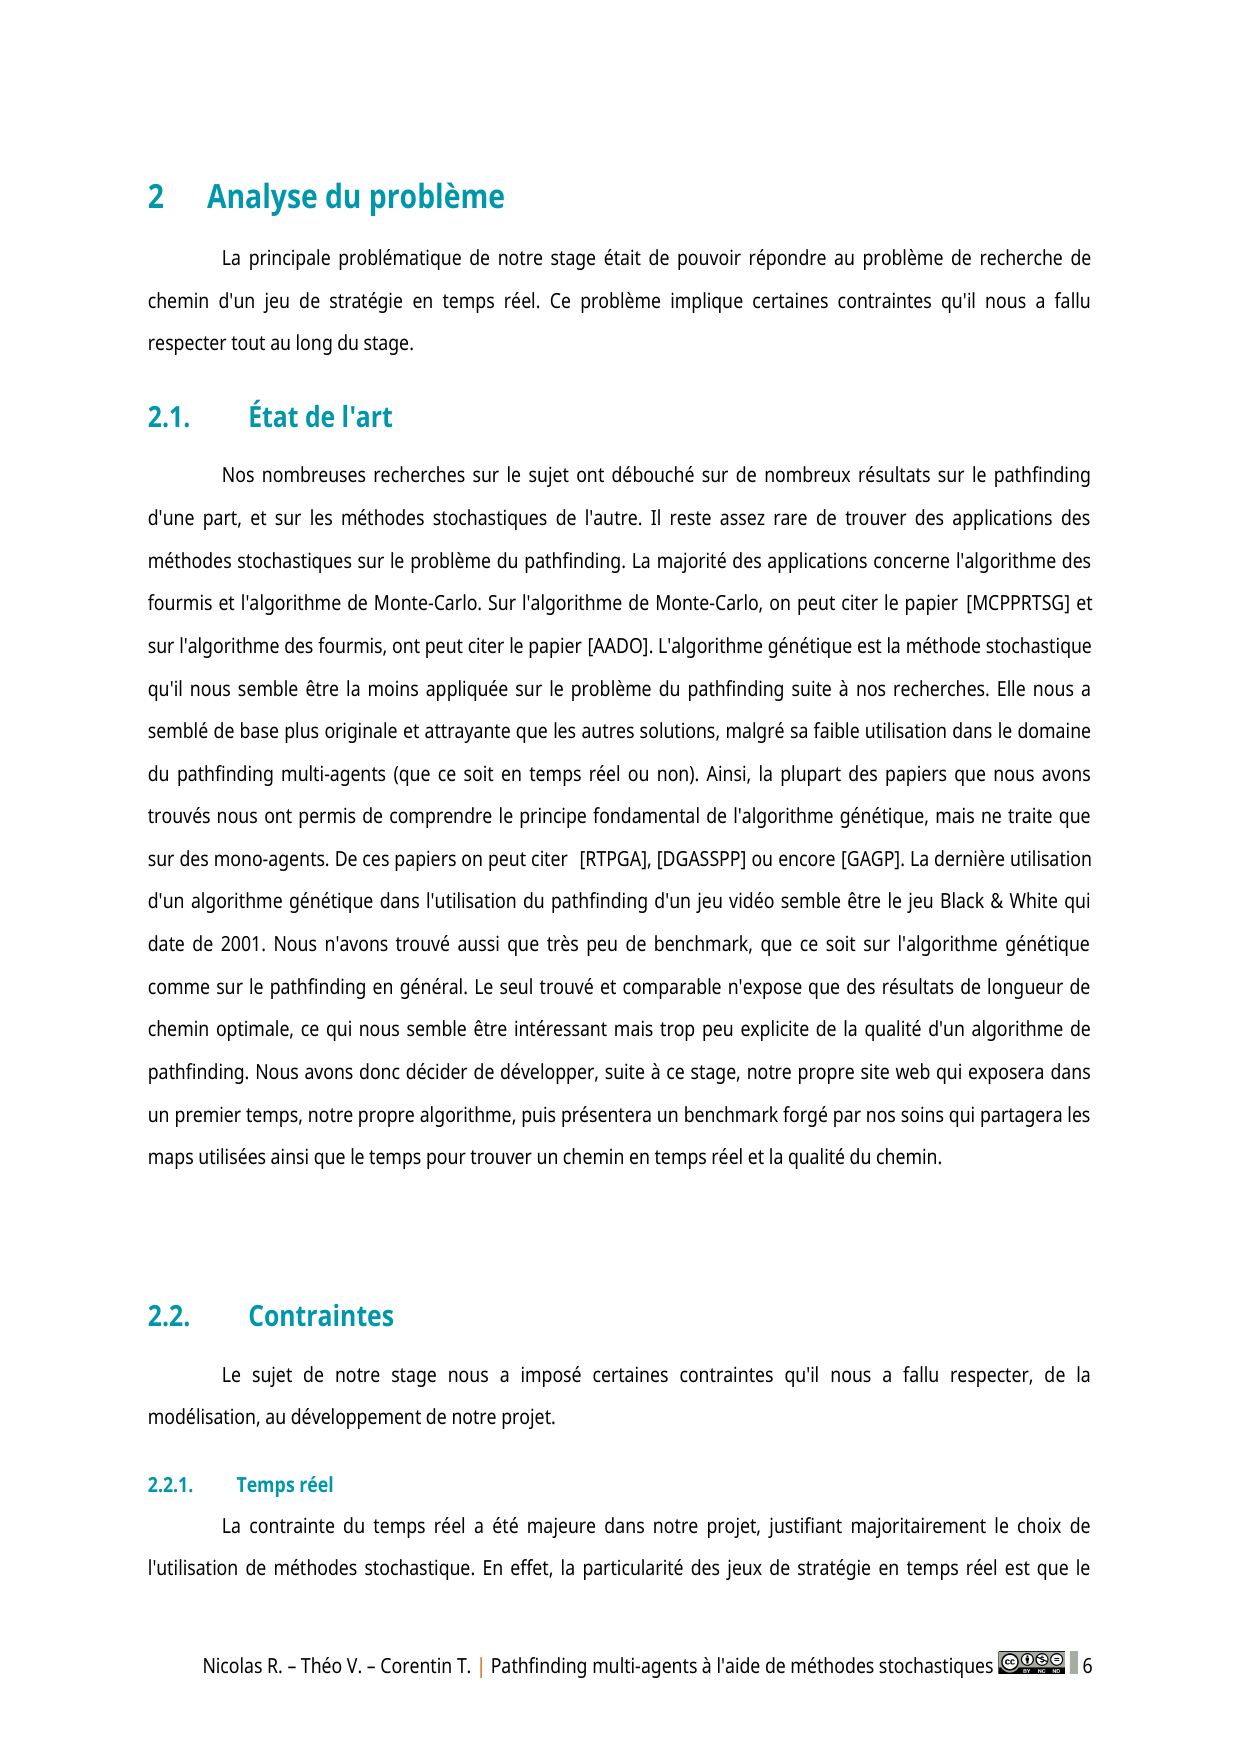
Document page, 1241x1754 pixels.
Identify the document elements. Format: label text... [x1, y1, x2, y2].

text La principale problématique de notre stage était de pouvoir répondre au problème de recherche de chemin d'un jeu de stratégie en temps réel. Ce problème implique certaines contraintes qu'il nous a fallu respecter tout au long du stage. [148, 243, 1092, 357]
subtitle État de l'art [148, 396, 1092, 436]
text La contrainte du temps réel a été majeure dans notre projet, justifiant majoritairement le choix de l'utilisation de méthodes stochastique. En effet, la particularité des jeux de stratégie en temps réel est que le [148, 1511, 1092, 1582]
subtitle Temps réel [148, 1470, 1092, 1498]
subtitle Contraintes [148, 1295, 1092, 1335]
picture [1069, 1651, 1078, 1674]
picture [998, 1651, 1065, 1674]
text Le sujet de notre stage nous a imposé certaines contraintes qu'il nous a fallu respecter, de la modélisation, au développement de notre projet. [148, 1360, 1092, 1431]
text Nos nombreuses recherches sur le sujet ont débouché sur de nombreux résultats sur le pathfinding d'une part, et sur les méthodes stochastiques de l'autre. Il reste assez rare de trouver des applications des méthodes stochastiques sur le problème du pathfinding. La majorité des applications concerne l'algorithme des fourmis et l'algorithme de Monte-Carlo. Sur l'algorithme de Monte-Carlo, on peut citer le papier [MCPPRTSG] et sur l'algorithme des fourmis, ont peut citer le papier [AADO]. L'algorithme génétique est la méthode stochastique qu'il nous semble être la moins appliquée sur le problème du pathfinding suite à nos recherches. Elle nous a semblé de base plus originale et attrayante que les autres solutions, malgré sa faible utilisation dans le domaine du pathfinding multi-agents (que ce soit en temps réel ou non). Ainsi, la plupart des papiers que nous avons trouvés nous ont permis de comprendre le principe fondamental de l'algorithme génétique, mais ne traite que sur des mono-agents. De ces papiers on peut citer [RTPGA], [DGASSPP] ou encore [GAGP]. La dernière utilisation d'un algorithme génétique dans l'utilisation du pathfinding d'un jeu vidéo semble être le jeu Black & White qui date de 2001. Nous n'avons trouvé aussi que très peu de benchmark, que ce soit sur l'algorithme génétique comme sur le pathfinding en général. Le seul trouvé et comparable n'expose que des résultats de longueur de chemin optimale, ce qui nous semble être intéressant mais trop peu explicite de la qualité d'un algorithme de pathfinding. Nous avons donc décider de développer, suite à ce stage, notre propre site web qui exposera dans un premier temps, notre propre algorithme, puis présentera un benchmark forgé par nos soins qui partagera les maps utilisées ainsi que le temps pour trouver un chemin en temps réel et la qualité du chemin. [148, 461, 1092, 1171]
subtitle Analyse du problème [148, 173, 1092, 218]
